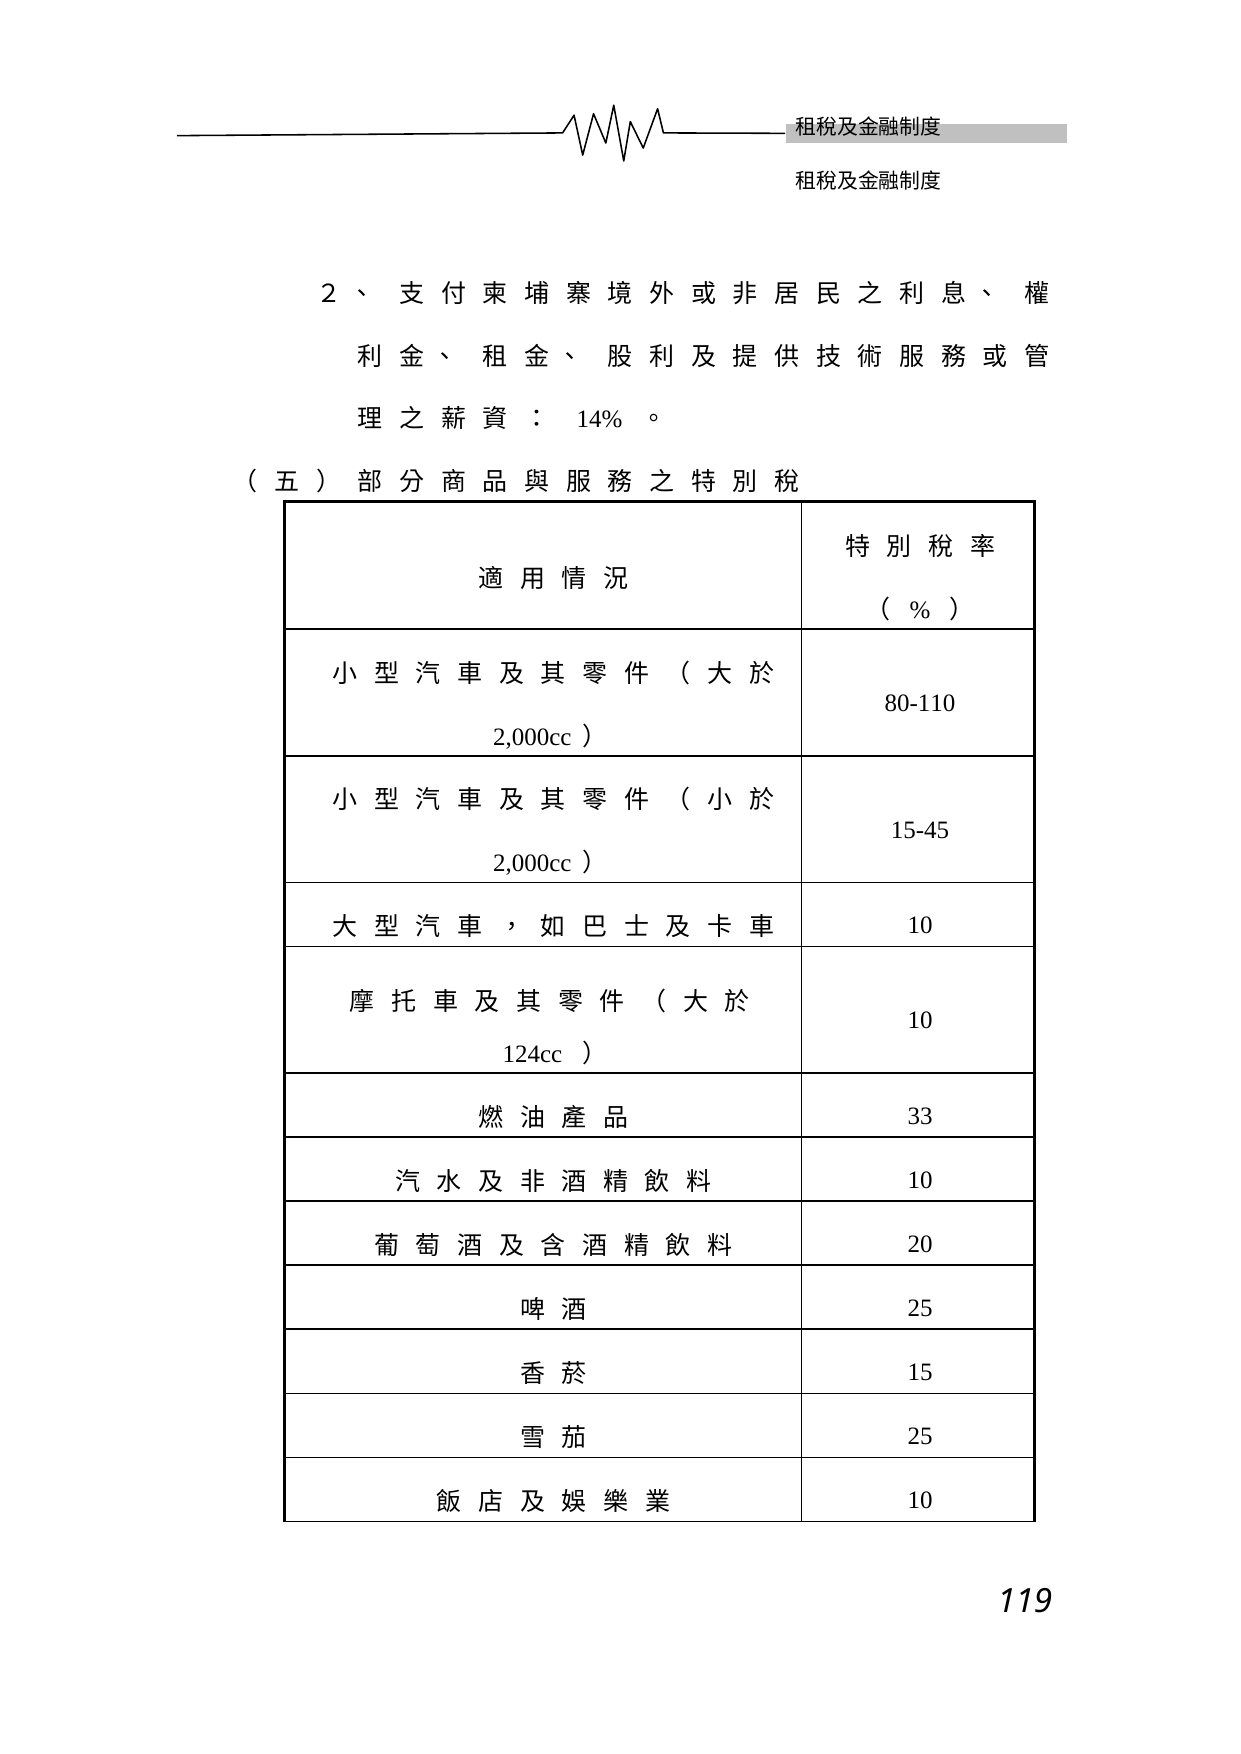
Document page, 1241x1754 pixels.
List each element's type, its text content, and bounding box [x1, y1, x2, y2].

table_cell 啤酒 [286, 1266, 801, 1328]
table_cell 摩托車及其零件（大於124cc） [286, 947, 801, 1072]
table_cell 33 [802, 1074, 1033, 1136]
table_header 適用情況 [286, 503, 801, 628]
text （五）部分商品與服務之特別稅 [207, 438, 1058, 500]
table_cell 香菸 [286, 1330, 801, 1392]
table_cell 小型汽車及其零件（小於2,000cc） [286, 757, 801, 881]
table_cell 小型汽車及其零件（大於2,000cc） [286, 630, 801, 755]
table_cell 飯店及娛樂業 [286, 1458, 801, 1521]
table_cell 10 [802, 883, 1033, 946]
table_cell 10 [802, 947, 1033, 1072]
table_cell 15 [802, 1330, 1033, 1392]
table_header 特別稅率（%） [802, 503, 1033, 628]
table_cell 10 [802, 1458, 1033, 1521]
table_cell 25 [802, 1266, 1033, 1328]
table_cell 80-110 [802, 630, 1033, 755]
table_cell 燃油產品 [286, 1074, 801, 1136]
table_cell 25 [802, 1394, 1033, 1456]
table_cell 雪茄 [286, 1394, 801, 1456]
table_cell 15-45 [802, 757, 1033, 881]
table_cell 大型汽車，如巴士及卡車 [286, 883, 801, 946]
table_cell 葡萄酒及含酒精飲料 [286, 1202, 801, 1264]
table_cell 10 [802, 1138, 1033, 1200]
table_cell 汽水及非酒精飲料 [286, 1138, 801, 1200]
text ２、支付柬埔寨境外或非居民之利息、權利金、租金、股利及提供技術服務或管理之薪資：14%。 [281, 250, 1058, 438]
table_cell 20 [802, 1202, 1033, 1264]
